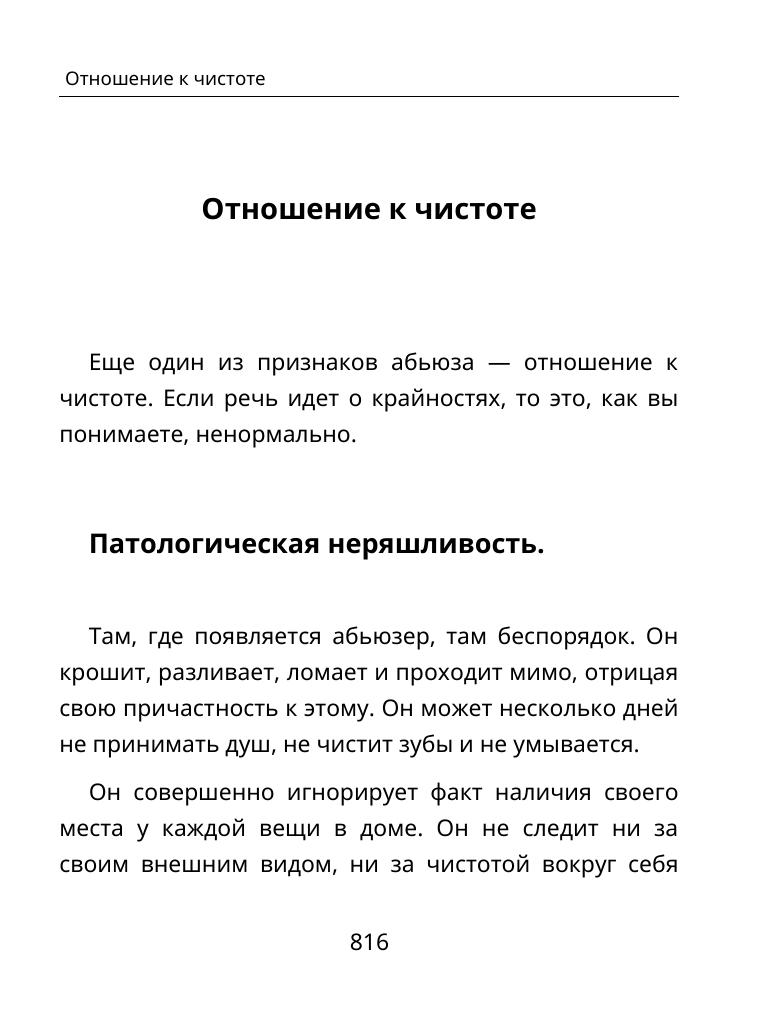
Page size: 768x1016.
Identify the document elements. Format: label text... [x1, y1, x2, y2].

text Еще один из признаков абьюза — отношение к чистоте. Если речь идет о крайностях, то это, как вы понимаете, ненормально. [59, 346, 679, 449]
text Он совершенно игнорирует факт наличия своего места у каждой вещи в доме. Он не следит ни за своим внешним видом, ни за чистотой вокруг себя [59, 776, 679, 879]
subtitle Патологическая неряшливость. [59, 524, 679, 561]
subtitle Отношение к чистоте [59, 185, 679, 228]
text Там, где появляется абьюзер, там беспорядок. Он крошит, разливает, ломает и проходит мимо, отрицая свою причастность к этому. Он может несколько дней не принимать душ, не чистит зубы и не умывается. [59, 620, 679, 759]
